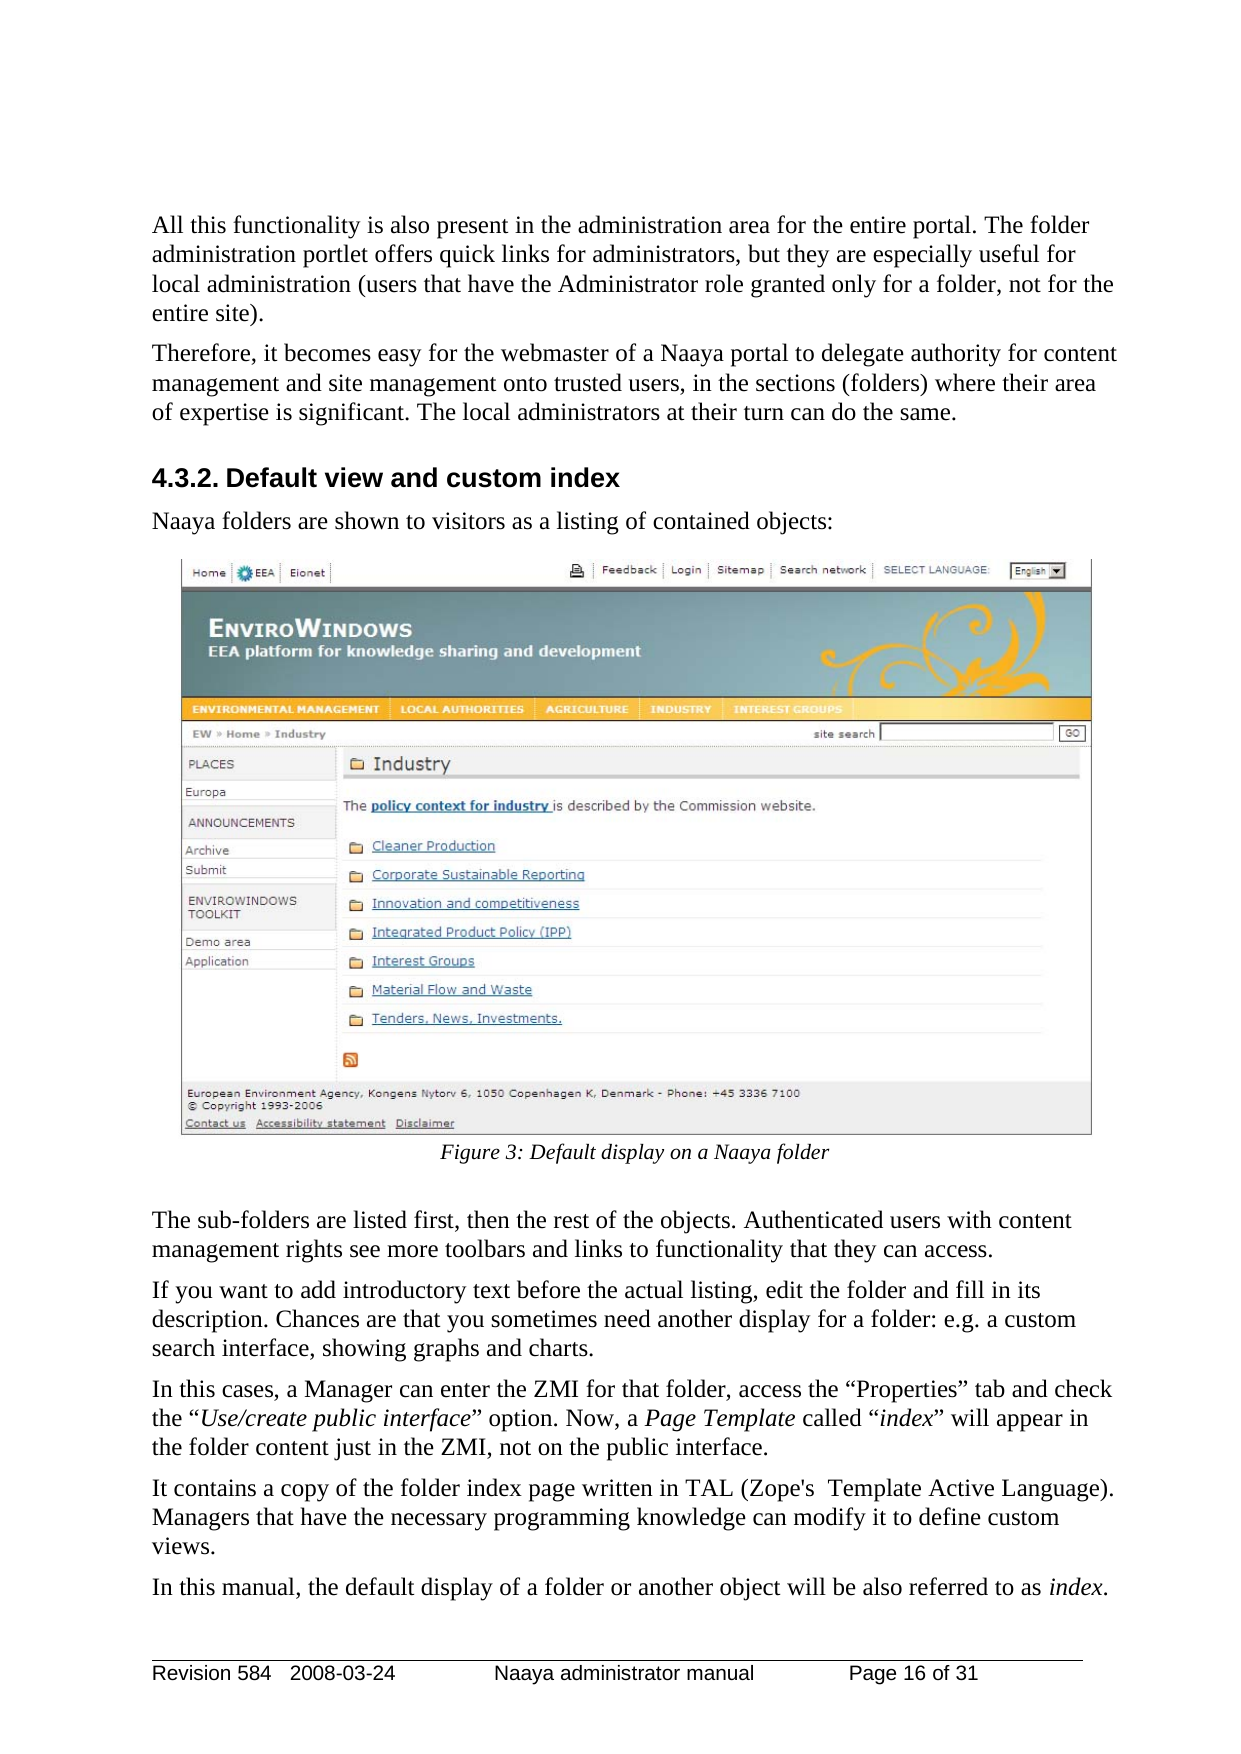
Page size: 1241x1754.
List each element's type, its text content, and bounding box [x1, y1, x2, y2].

text It contains a copy of the folder index page written in TAL (Zope's Template Active Language). Managers that have the necessary programming knowledge can modify it to define custom views. [152, 1473, 1120, 1560]
text If you want to add introductory text before the actual listing, edit the folder and fill in its description. Chances are that you sometimes need another display for a folder: e.g. a custom search interface, showing graphs and charts. [152, 1275, 1120, 1362]
text The sub-folders are listed first, then the rest of the objects. Authenticated users with content management rights see more toolbars and links to functionality that they can access. [152, 1205, 1120, 1263]
text In this cases, a Manager can enter the ZMI for that folder, access the “Properties” tab and check the “Use/create public interface” option. Now, a Page Template called “index” will appear in the folder content just in the ZMI, not on the public interface. [152, 1374, 1120, 1461]
text Figure 3: Default display on a Naaya folder [178, 1139, 1093, 1164]
picture [178, 559, 1094, 1139]
text All this functionality is also present in the administration area for the entire portal. The folder administration portlet offers quick links for administrators, but they are especially useful for local administration (users that have the Administrator role granted only for a folder, not for the entire site). [152, 210, 1120, 327]
text In this manual, the default display of a folder or another object will be also referred to as index. [152, 1572, 1120, 1601]
text Therefore, it becomes easy for the webmaster of a Naaya portal to delegate authority for content management and site management onto trusted users, in the sections (folders) where their area of expertise is significant. The local administrators at their turn can do the same. [152, 338, 1120, 426]
text Naaya folders are shown to visitors as a listing of contained objects: [152, 506, 1120, 535]
subtitle Default view and custom index [152, 462, 1120, 493]
